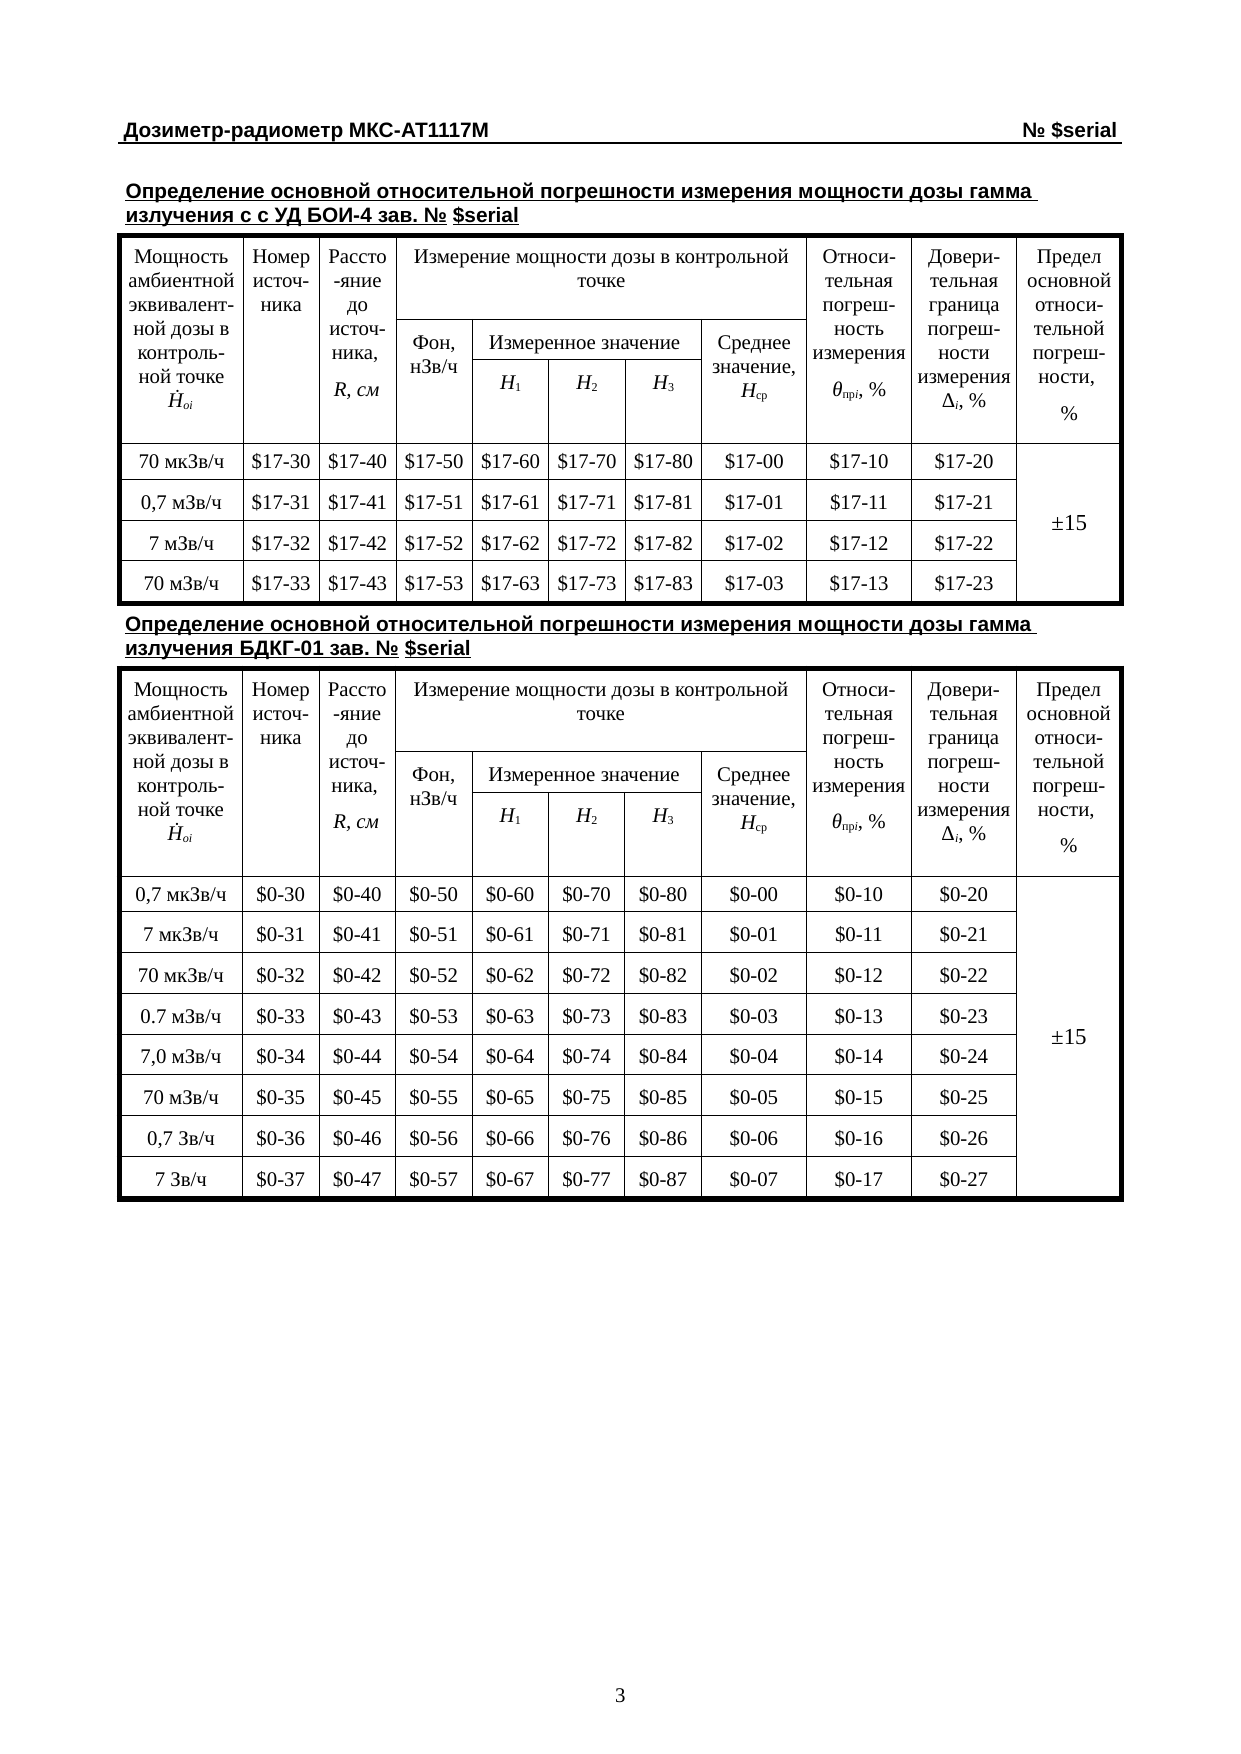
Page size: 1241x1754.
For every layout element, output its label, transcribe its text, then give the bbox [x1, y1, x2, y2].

table_cell ±15 [1017, 444, 1119, 601]
table_cell $17-40 [320, 444, 396, 479]
table_cell $17-72 [549, 521, 625, 560]
table_cell Рассто-яние до источ-ника, R, см [320, 238, 396, 443]
table_cell $0-77 [549, 1157, 624, 1196]
table_cell Довери-тельная граница погреш-ности измерения Δi, % [912, 238, 1016, 443]
table_cell Мощность амбиентной эквивалент-ной дозы в контроль-ной точке Ḣoi [122, 671, 242, 876]
table_cell $0-34 [243, 1035, 319, 1074]
table_cell 7 Зв/ч [122, 1157, 242, 1196]
table_cell ±15 [1017, 877, 1119, 1196]
table_cell $0-03 [702, 994, 806, 1033]
table_cell $17-13 [807, 561, 911, 601]
table_cell 0,7 мкЗв/ч [122, 877, 242, 911]
table_cell Рассто-яние до источ-ника, R, см [320, 671, 395, 876]
table_cell $17-42 [320, 521, 396, 560]
table_cell Среднее значение, Hср [702, 752, 806, 876]
table_cell Измеренное значение [473, 320, 701, 359]
table_cell $0-37 [243, 1157, 319, 1196]
table_cell $0-72 [549, 953, 624, 993]
table_cell $17-33 [244, 561, 319, 601]
table_cell $17-61 [473, 480, 548, 519]
table_cell $0-20 [912, 877, 1016, 911]
table_cell $17-52 [397, 521, 472, 560]
table_cell $0-82 [625, 953, 701, 993]
table_cell $17-41 [320, 480, 396, 519]
table_cell $0-47 [320, 1157, 395, 1196]
table_cell 0,7 Зв/ч [122, 1116, 242, 1156]
table_cell $0-41 [320, 912, 395, 952]
table_cell $17-60 [473, 444, 548, 479]
table_cell H3 [625, 793, 701, 876]
table_cell $17-70 [549, 444, 625, 479]
table_cell $0-07 [702, 1157, 806, 1196]
table_cell $17-01 [702, 480, 806, 519]
table_cell $0-46 [320, 1116, 395, 1156]
table_cell $17-43 [320, 561, 396, 601]
table_cell $17-03 [702, 561, 806, 601]
table_cell 7 мЗв/ч [122, 521, 243, 560]
table_cell H2 [549, 793, 624, 876]
table_cell $0-57 [396, 1157, 472, 1196]
table_cell Предел основной относи-тельной погреш-ности, % [1017, 238, 1119, 443]
table_cell $0-70 [549, 877, 624, 911]
table_cell $0-43 [320, 994, 395, 1033]
table_cell $0-21 [912, 912, 1016, 952]
table_cell $0-45 [320, 1075, 395, 1115]
table_cell $17-21 [912, 480, 1016, 519]
table_cell $0-54 [396, 1035, 472, 1074]
table_cell $17-02 [702, 521, 806, 560]
table_cell $0-66 [473, 1116, 548, 1156]
table_cell $0-67 [473, 1157, 548, 1196]
table_cell $0-23 [912, 994, 1016, 1033]
table_cell Фон, нЗв/ч [397, 320, 472, 443]
table_cell $0-44 [320, 1035, 395, 1074]
table_cell $17-81 [626, 480, 701, 519]
table_cell 7,0 мЗв/ч [122, 1035, 242, 1074]
table_cell $0-83 [625, 994, 701, 1033]
table_cell $0-85 [625, 1075, 701, 1115]
table_cell Измеренное значение [473, 752, 701, 792]
table_cell $17-23 [912, 561, 1016, 601]
table_cell $0-61 [473, 912, 548, 952]
table_cell $17-12 [807, 521, 911, 560]
table_cell $17-53 [397, 561, 472, 601]
table_cell Среднее значение, Hср [702, 320, 806, 443]
table_cell Фон, нЗв/ч [396, 752, 472, 876]
table_cell $0-06 [702, 1116, 806, 1156]
table_cell $0-62 [473, 953, 548, 993]
table_cell $0-74 [549, 1035, 624, 1074]
table_cell 70 мЗв/ч [122, 1075, 242, 1115]
table_cell $0-32 [243, 953, 319, 993]
table_cell Мощность амбиентной эквивалент-ной дозы в контроль-ной точке Ḣoi [122, 238, 243, 443]
table_cell $17-63 [473, 561, 548, 601]
table_cell 7 мкЗв/ч [122, 912, 242, 952]
table_header Определение основной относительной погрешности измерения мощности дозы гамма излучения БДКГ-01 зав. № $serial [119, 606, 1121, 666]
table_cell $0-87 [625, 1157, 701, 1196]
table_cell Относи-тельная погреш-ность измерения θпрi, % [807, 238, 911, 443]
table_cell $0-55 [396, 1075, 472, 1115]
table_cell Номер источ-ника [243, 671, 319, 876]
table_cell $0-25 [912, 1075, 1016, 1115]
table_cell $0-56 [396, 1116, 472, 1156]
table_cell $0-60 [473, 877, 548, 911]
table_cell 0.7 мЗв/ч [122, 994, 242, 1033]
table_cell $0-05 [702, 1075, 806, 1115]
table_cell $17-62 [473, 521, 548, 560]
table_cell $0-27 [912, 1157, 1016, 1196]
table_cell $0-10 [807, 877, 911, 911]
table_cell $0-13 [807, 994, 911, 1033]
table_cell Измерение мощности дозы в контрольной точке [397, 238, 806, 319]
table_cell $17-82 [626, 521, 701, 560]
table_cell $17-10 [807, 444, 911, 479]
table_cell $0-63 [473, 994, 548, 1033]
table_cell Довери-тельная граница погреш-ности измерения Δi, % [912, 671, 1016, 876]
table_cell $0-00 [702, 877, 806, 911]
table_cell $0-52 [396, 953, 472, 993]
table_cell $17-32 [244, 521, 319, 560]
table_cell $17-30 [244, 444, 319, 479]
table_cell $0-01 [702, 912, 806, 952]
table_cell $17-50 [397, 444, 472, 479]
table_cell $17-22 [912, 521, 1016, 560]
table_cell $0-64 [473, 1035, 548, 1074]
table_cell 70 мкЗв/ч [122, 444, 243, 479]
table_cell Измерение мощности дозы в контрольной точке [396, 671, 806, 751]
table_cell 70 мкЗв/ч [122, 953, 242, 993]
table_cell H1 [473, 360, 548, 443]
table_cell $0-81 [625, 912, 701, 952]
table_cell $0-40 [320, 877, 395, 911]
table_cell $0-53 [396, 994, 472, 1033]
table_cell 0,7 мЗв/ч [122, 480, 243, 519]
table_cell $17-51 [397, 480, 472, 519]
table_header Определение основной относительной погрешности измерения мощности дозы гамма излучения с с УД БОИ-4 зав. № $serial [120, 174, 1122, 233]
table_cell $0-22 [912, 953, 1016, 993]
table_cell $0-75 [549, 1075, 624, 1115]
table_cell H2 [549, 360, 625, 443]
table_cell $0-84 [625, 1035, 701, 1074]
table_cell $17-71 [549, 480, 625, 519]
table_cell $0-30 [243, 877, 319, 911]
table_cell $0-73 [549, 994, 624, 1033]
table_cell $0-31 [243, 912, 319, 952]
table_cell $0-51 [396, 912, 472, 952]
table_cell $0-71 [549, 912, 624, 952]
table_cell $0-15 [807, 1075, 911, 1115]
table_cell $0-65 [473, 1075, 548, 1115]
table_cell $17-73 [549, 561, 625, 601]
table_cell $0-12 [807, 953, 911, 993]
table_cell $0-04 [702, 1035, 806, 1074]
table_cell $0-02 [702, 953, 806, 993]
table_cell $0-17 [807, 1157, 911, 1196]
table_cell $0-14 [807, 1035, 911, 1074]
table_cell Предел основной относи-тельной погреш-ности, % [1017, 671, 1119, 876]
table_cell H3 [626, 360, 701, 443]
table_cell $0-42 [320, 953, 395, 993]
table_cell Относи-тельная погреш-ность измерения θпрi, % [807, 671, 911, 876]
table_cell $0-80 [625, 877, 701, 911]
table_cell $0-86 [625, 1116, 701, 1156]
table_cell $0-76 [549, 1116, 624, 1156]
table_cell $17-83 [626, 561, 701, 601]
table_cell $0-26 [912, 1116, 1016, 1156]
table_cell $17-31 [244, 480, 319, 519]
table_cell Номер источ-ника [244, 238, 319, 443]
table_cell $0-36 [243, 1116, 319, 1156]
table_cell $0-11 [807, 912, 911, 952]
table_cell H1 [473, 793, 548, 876]
table_cell $0-33 [243, 994, 319, 1033]
table_cell $17-00 [702, 444, 806, 479]
table_cell $17-80 [626, 444, 701, 479]
table_cell $17-11 [807, 480, 911, 519]
table_cell $0-16 [807, 1116, 911, 1156]
table_cell 70 мЗв/ч [122, 561, 243, 601]
table_cell $0-24 [912, 1035, 1016, 1074]
table_cell $17-20 [912, 444, 1016, 479]
table_cell $0-35 [243, 1075, 319, 1115]
table_cell $0-50 [396, 877, 472, 911]
